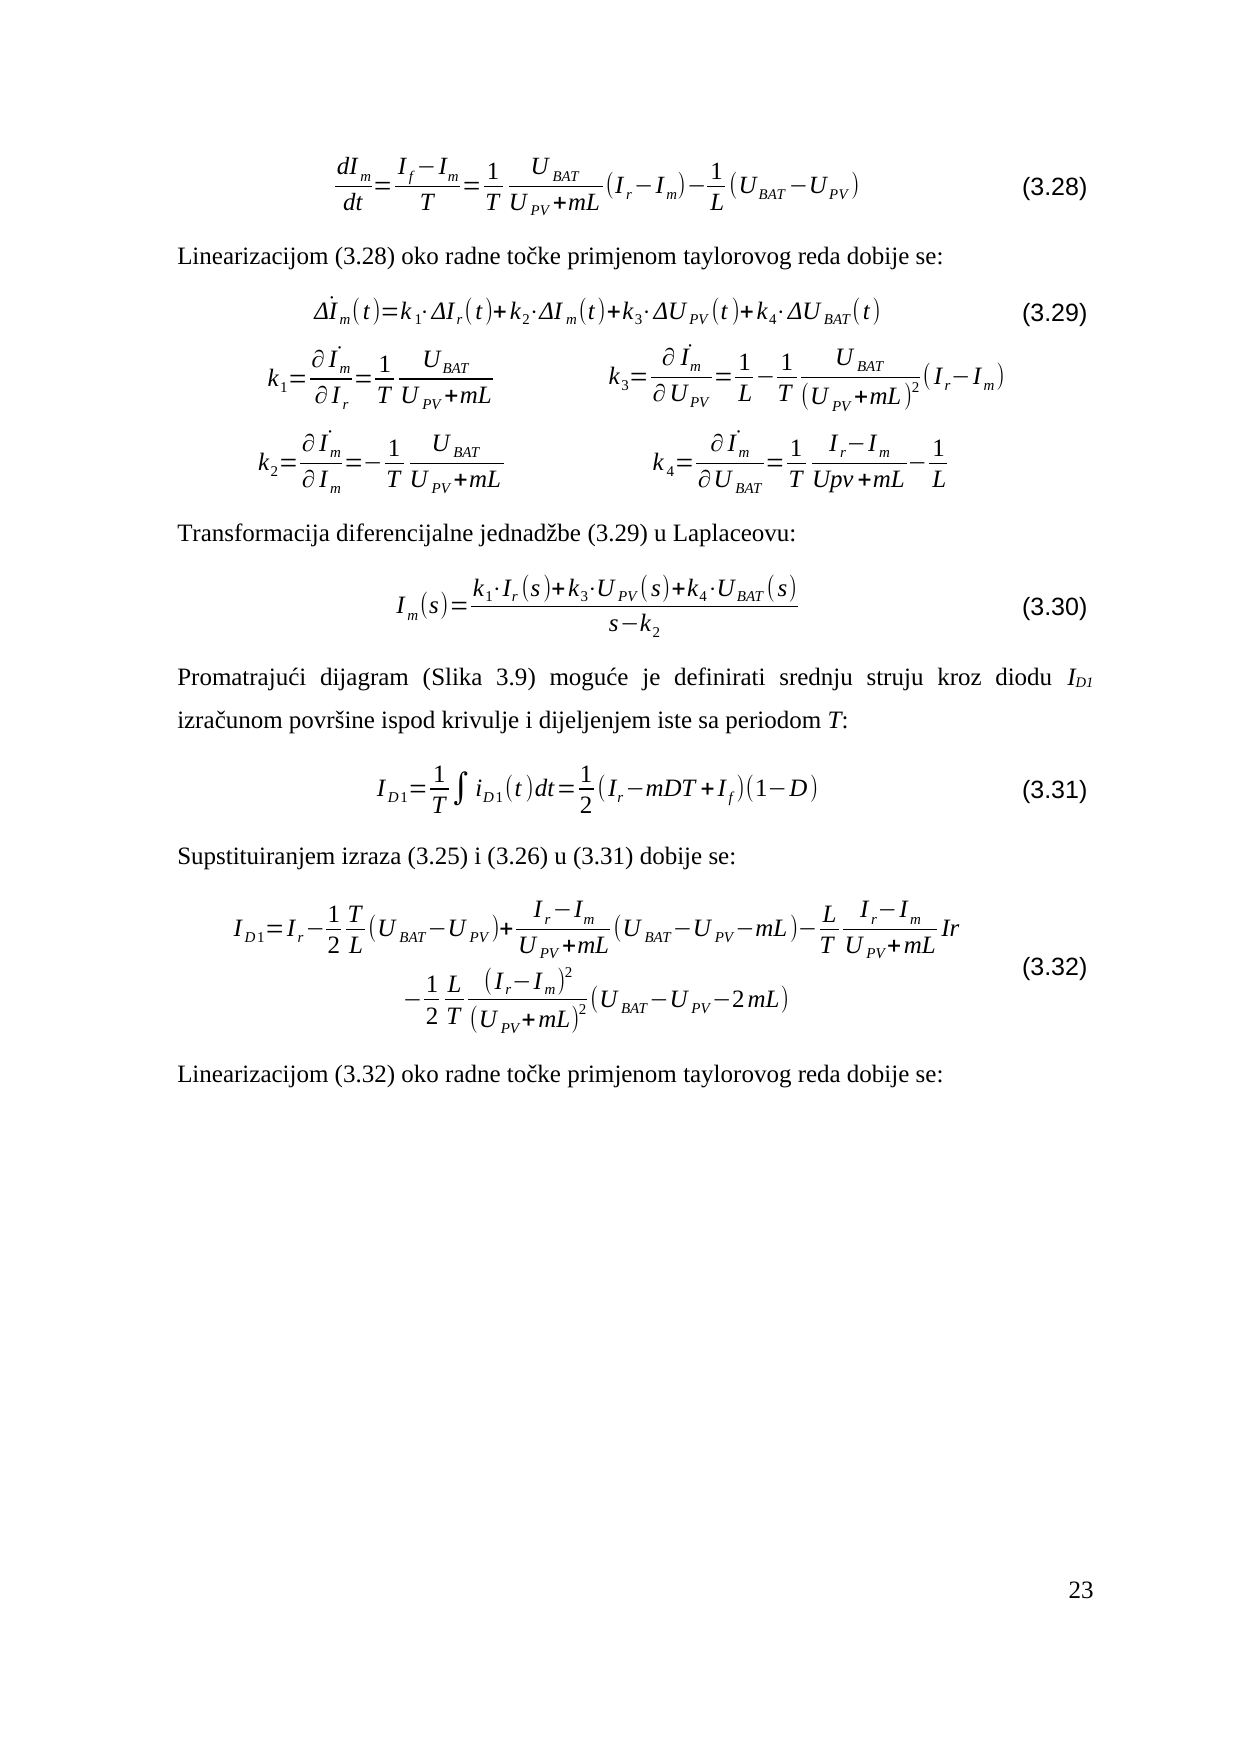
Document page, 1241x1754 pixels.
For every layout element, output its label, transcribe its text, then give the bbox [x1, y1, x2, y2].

table_header [177, 147, 1016, 229]
table_header (3.28) [1016, 147, 1093, 229]
table_cell [177, 424, 585, 506]
table_cell [1016, 338, 1093, 424]
table_header (3.32) [1016, 890, 1093, 1047]
table_header (3.29) [1016, 290, 1093, 338]
table_cell [177, 338, 585, 424]
table_cell [585, 424, 1016, 506]
table_header (3.30) [1016, 568, 1093, 650]
table_header [177, 568, 1016, 650]
text Transformacija diferencijalne jednadžbe (3.29) u Laplaceovu: [177, 518, 1093, 547]
table_cell [585, 338, 1016, 424]
table_header (3.31) [1016, 755, 1093, 829]
table_header [177, 890, 1016, 1047]
table_cell [1016, 424, 1093, 506]
text Supstituiranjem izraza (3.25) i (3.26) u (3.31) dobije se: [177, 841, 1093, 870]
table_header [177, 755, 1016, 829]
text Promatrajući dijagram (Slika 3.9) moguće je definirati srednju struju kroz diodu ID1 izračunom površine ispod krivulje i dijeljenjem iste sa periodom T: [177, 662, 1093, 734]
text Linearizacijom (3.32) oko radne točke primjenom taylorovog reda dobije se: [177, 1059, 1093, 1088]
table_header [177, 290, 1016, 338]
text Linearizacijom (3.28) oko radne točke primjenom taylorovog reda dobije se: [177, 241, 1093, 270]
